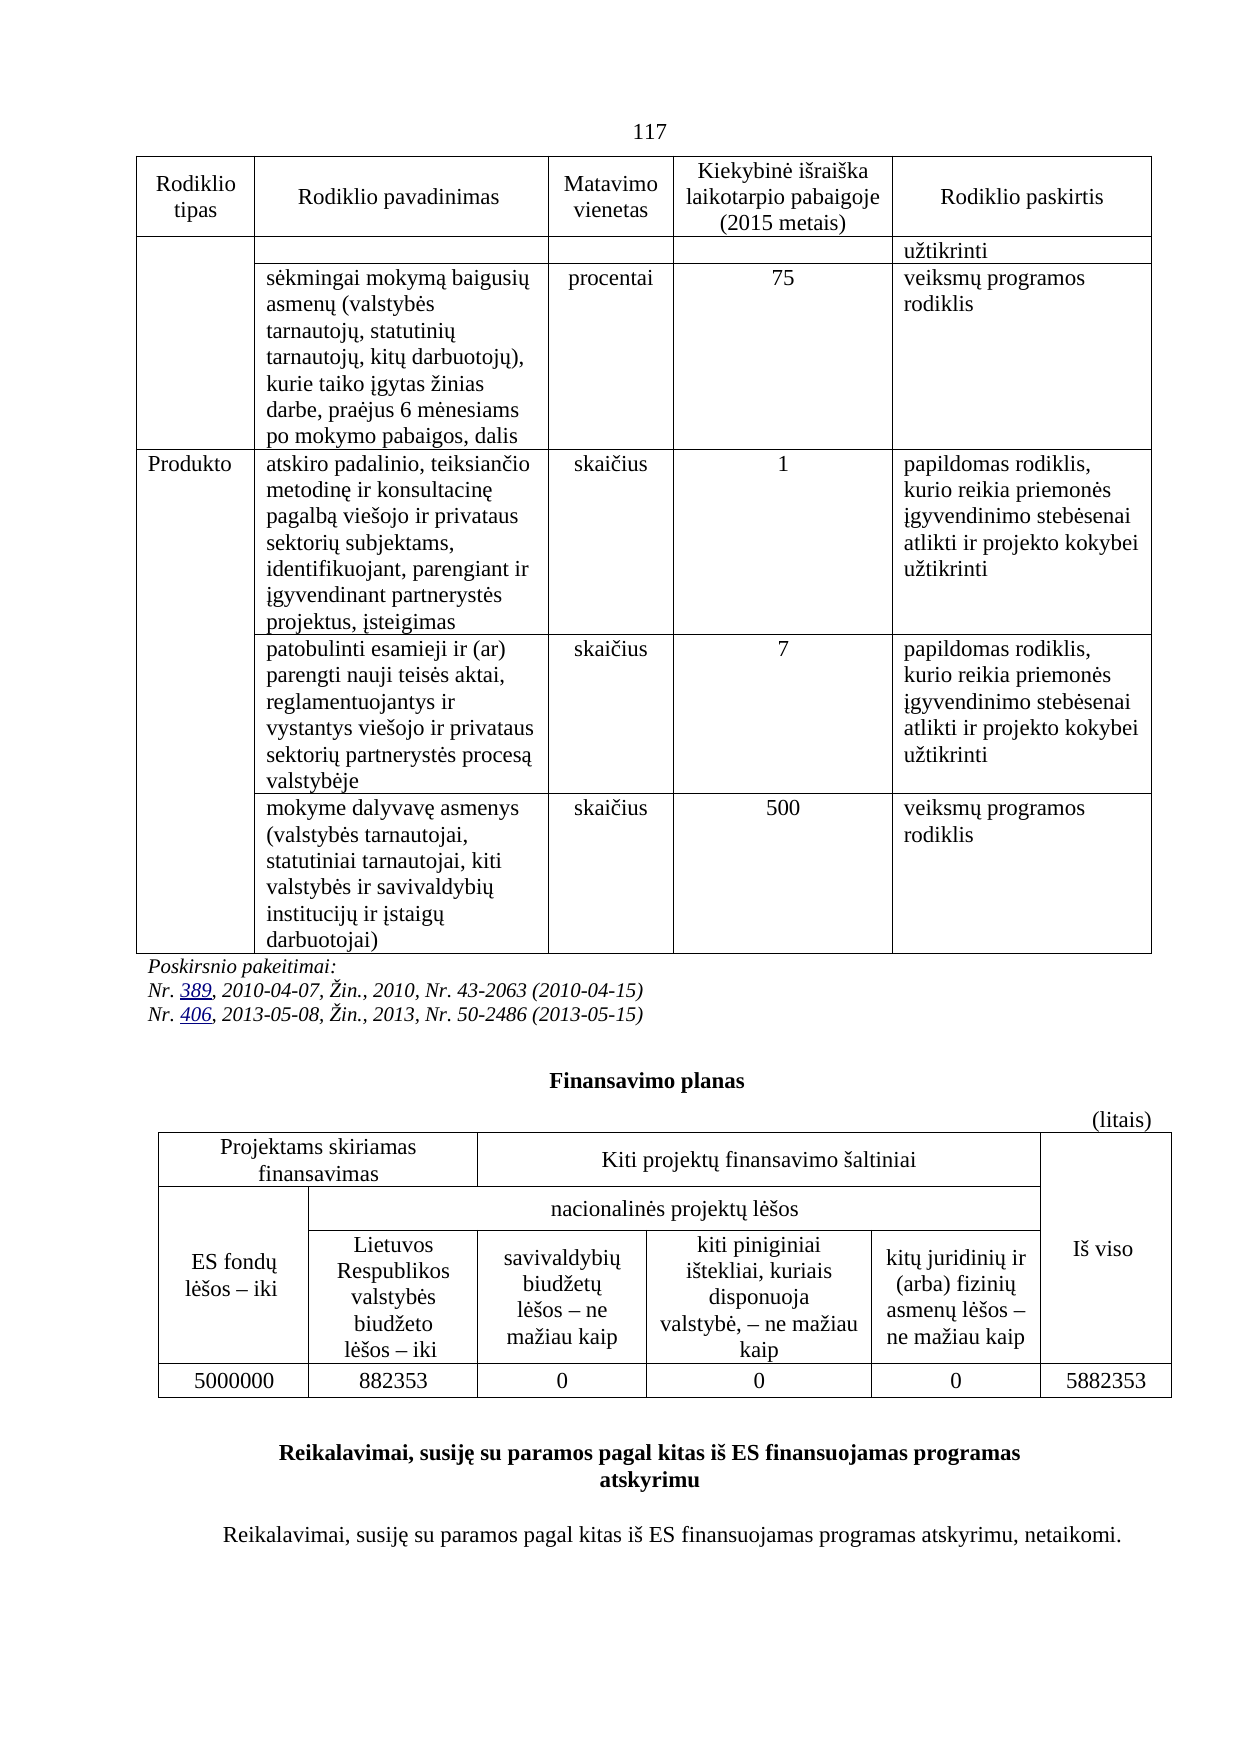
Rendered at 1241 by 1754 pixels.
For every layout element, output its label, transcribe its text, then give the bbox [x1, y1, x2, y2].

table_cell Lietuvos Respublikos valstybės biudžeto lėšos – iki [309, 1231, 477, 1362]
table_cell 7 [674, 635, 892, 793]
table_cell papildomas rodiklis, kurio reikia priemonės įgyvendinimo stebėsenai atlikti ir projekto kokybei užtikrinti [893, 635, 1151, 793]
table_cell patobulinti esamieji ir (ar) parengti nauji teisės aktai, reglamentuojantys ir vystantys viešojo ir privataus sektorių partnerystės procesą valstybėje [255, 635, 548, 793]
table_header Iš viso [1041, 1133, 1171, 1362]
table_cell veiksmų programos rodiklis [893, 794, 1151, 952]
text Nr. 389, 2010-04-07, Žin., 2010, Nr. 43-2063 (2010-04-15) [148, 978, 1152, 1002]
table_cell mokyme dalyvavę asmenys (valstybės tarnautojai, statutiniai tarnautojai, kiti valstybės ir savivaldybių institucijų ir įstaigų darbuotojai) [255, 794, 548, 952]
table_cell sėkmingai mokymą baigusių asmenų (valstybės tarnautojų, statutinių tarnautojų, kitų darbuotojų), kurie taiko įgytas žinias darbe, praėjus 6 mėnesiams po mokymo pabaigos, dalis [255, 264, 548, 449]
table_cell 5000000 [159, 1364, 308, 1397]
table_cell 1 [674, 450, 892, 634]
text Nr. 406, 2013-05-08, Žin., 2013, Nr. 50-2486 (2013-05-15) [148, 1002, 1152, 1026]
table_cell skaičius [549, 794, 673, 952]
table_cell procentai [549, 264, 673, 449]
table_cell [549, 237, 673, 263]
table_cell 500 [674, 794, 892, 952]
table_cell 5882353 [1041, 1364, 1171, 1397]
table_cell [137, 793, 254, 952]
text Reikalavimai, susiję su paramos pagal kitas iš ES finansuojamas programas atskyrimu [148, 1439, 1152, 1492]
table_header Matavimo vienetas [549, 157, 673, 236]
table_cell skaičius [549, 635, 673, 793]
table_header Kiti projektų finansavimo šaltiniai [478, 1133, 1040, 1186]
text (litais) [148, 1106, 1152, 1132]
table_header Kiekybinė išraiška laikotarpio pabaigoje (2015 metais) [674, 157, 892, 236]
table_header Projektams skiriamas finansavimas [159, 1133, 477, 1186]
text Poskirsnio pakeitimai: [148, 954, 1152, 978]
table_cell veiksmų programos rodiklis [893, 264, 1151, 449]
table_cell atskiro padalinio, teiksiančio metodinę ir konsultacinę pagalbą viešojo ir privataus sektorių subjektams, identifikuojant, parengiant ir įgyvendinant partnerystės projektus, įsteigimas [255, 450, 548, 634]
table_cell savivaldybių biudžetų lėšos – ne mažiau kaip [478, 1231, 646, 1362]
table_cell 75 [674, 264, 892, 449]
table_header Rodiklio tipas [137, 157, 254, 236]
table_cell [674, 237, 892, 263]
table_cell kiti piniginiai ištekliai, kuriais disponuoja valstybė, – ne mažiau kaip [647, 1231, 871, 1362]
table_cell 0 [872, 1364, 1040, 1397]
table_cell 0 [478, 1364, 646, 1397]
table_cell 882353 [309, 1364, 477, 1397]
text Finansavimo planas [148, 1067, 1152, 1093]
table_cell kitų juridinių ir (arba) fizinių asmenų lėšos – ne mažiau kaip [872, 1231, 1040, 1362]
table_header Rodiklio paskirtis [893, 157, 1151, 236]
table_cell [255, 237, 548, 263]
table_cell papildomas rodiklis, kurio reikia priemonės įgyvendinimo stebėsenai atlikti ir projekto kokybei užtikrinti [893, 450, 1151, 634]
table_cell 0 [647, 1364, 871, 1397]
table_cell [137, 237, 254, 449]
table_header Rodiklio pavadinimas [255, 157, 548, 236]
text Reikalavimai, susiję su paramos pagal kitas iš ES finansuojamas programas atskyrimu, netaikomi. [148, 1521, 1152, 1547]
table_cell ES fondų lėšos – iki [159, 1187, 308, 1362]
table_cell užtikrinti [893, 237, 1151, 263]
table_cell nacionalinės projektų lėšos [309, 1187, 1040, 1230]
table_cell skaičius [549, 450, 673, 634]
table_cell Produkto [137, 450, 254, 793]
